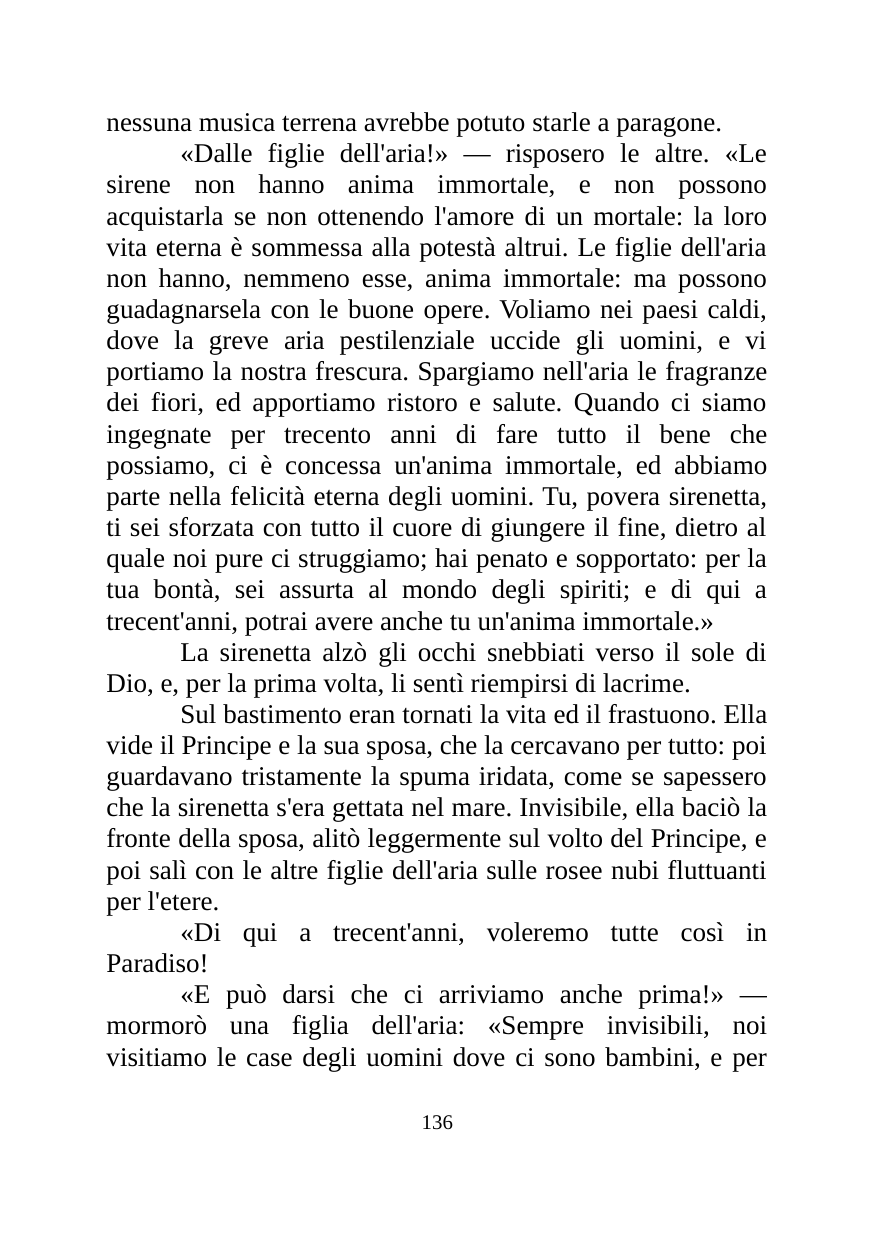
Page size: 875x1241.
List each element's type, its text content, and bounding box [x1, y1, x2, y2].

text «Di qui a trecent'anni, voleremo tutte così in Paradiso! [106, 916, 768, 978]
text La sirenetta alzò gli occhi snebbiati verso il sole di Dio, e, per la prima volta, li sentì riempirsi di lacrime. [106, 636, 768, 698]
text «Dalle figlie dell'aria!» — risposero le altre. «Le sirene non hanno anima immortale, e non possono acquistarla se non ottenendo l'amore di un mortale: la loro vita eterna è sommessa alla potestà altrui. Le figlie dell'aria non hanno, nemmeno esse, anima immortale: ma possono guadagnarsela con le buone opere. Voliamo nei paesi caldi, dove la greve aria pestilenziale uccide gli uomini, e vi portiamo la nostra frescura. Spargiamo nell'aria le fragranze dei fiori, ed apportiamo ristoro e salute. Quando ci siamo ingegnate per trecento anni di fare tutto il bene che possiamo, ci è concessa un'anima immortale, ed abbiamo parte nella felicità eterna degli uomini. Tu, povera sirenetta, ti sei sforzata con tutto il cuore di giungere il fine, dietro al quale noi pure ci struggiamo; hai penato e sopportato: per la tua bontà, sei assurta al mondo degli spiriti; e di qui a trecent'anni, potrai avere anche tu un'anima immortale.» [106, 137, 768, 636]
text «E può darsi che ci arriviamo anche prima!» — mormorò una figlia dell'aria: «Sempre invisibili, noi visitiamo le case degli uomini dove ci sono bambini, e per [106, 978, 768, 1072]
text Sul bastimento eran tornati la vita ed il frastuono. Ella vide il Principe e la sua sposa, che la cercavano per tutto: poi guardavano tristamente la spuma iridata, come se sapessero che la sirenetta s'era gettata nel mare. Invisibile, ella baciò la fronte della sposa, alitò leggermente sul volto del Principe, e poi salì con le altre figlie dell'aria sulle rosee nubi fluttuanti per l'etere. [106, 698, 768, 916]
text nessuna musica terrena avrebbe potuto starle a paragone. [106, 106, 768, 137]
